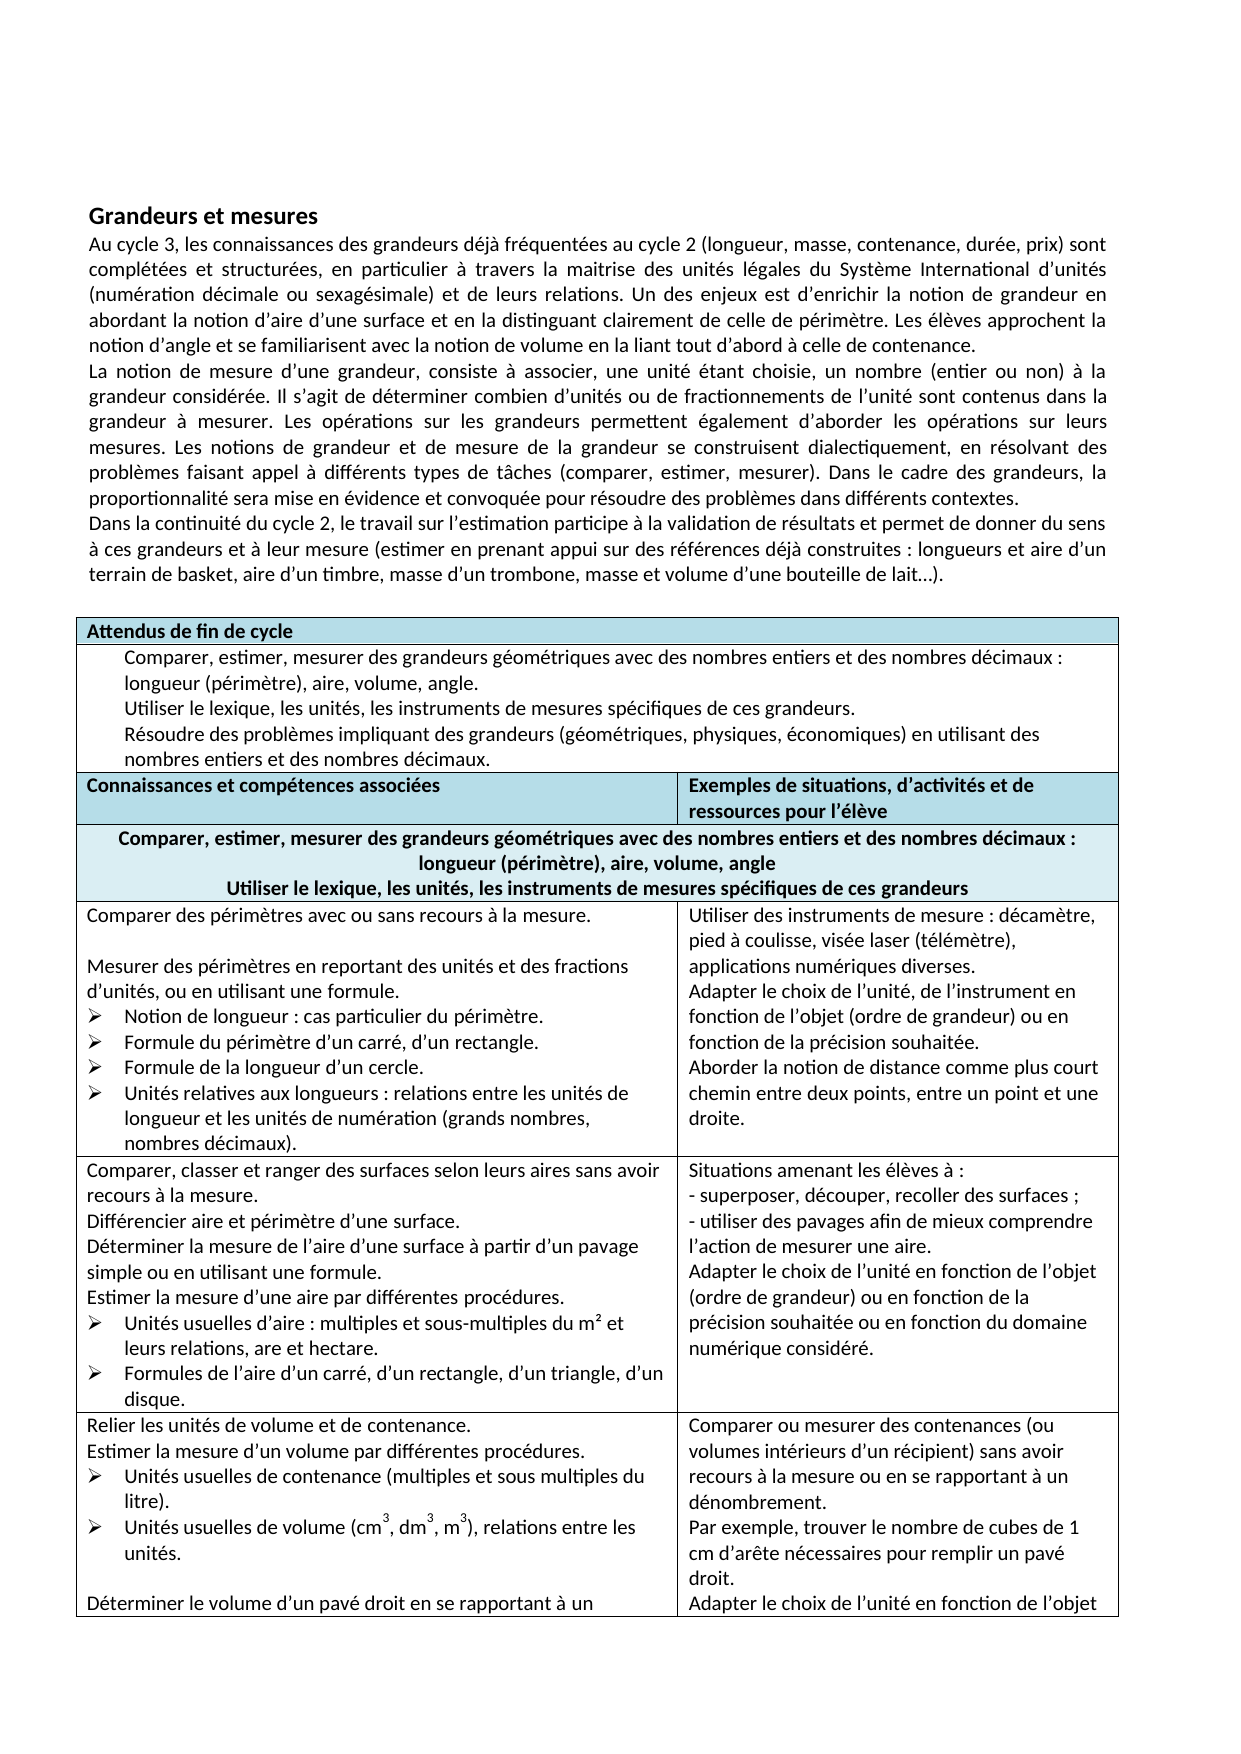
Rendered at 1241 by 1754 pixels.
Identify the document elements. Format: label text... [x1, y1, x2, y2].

table_cell Situations amenant les élèves à : superposer, découper, recoller des surfaces ; utiliser des pavages afin de mieux comprendre l’action de mesurer une aire. Adapter le choix de l’unité en fonction de l’objet (ordre de grandeur) ou en fonction de la précision souhaitée ou en fonction du domaine numérique considéré. [678, 1157, 1118, 1412]
table_cell Comparer, classer et ranger des surfaces selon leurs aires sans avoir recours à la mesure. Différencier aire et périmètre d’une surface. Déterminer la mesure de l’aire d’une surface à partir d’un pavage simple ou en utilisant une formule. Estimer la mesure d’une aire par différentes procédures. Unités usuelles d’aire : multiples et sous-multiples du m² et leurs relations, are et hectare. Formules de l’aire d’un carré, d’un rectangle, d’un triangle, d’un disque. [77, 1157, 677, 1412]
text Dans la continuité du cycle 2, le travail sur l’estimation participe à la validation de résultats et permet de donner du sens à ces grandeurs et à leur mesure (estimer en prenant appui sur des références déjà construites : longueurs et aire d’un terrain de basket, aire d’un timbre, masse d’un trombone, masse et volume d’une bouteille de lait…). [89, 510, 1109, 587]
table_cell Comparer des périmètres avec ou sans recours à la mesure. Mesurer des périmètres en reportant des unités et des fractions d’unités, ou en utilisant une formule. Notion de longueur : cas particulier du périmètre. Formule du périmètre d’un carré, d’un rectangle. Formule de la longueur d’un cercle. Unités relatives aux longueurs : relations entre les unités de longueur et les unités de numération (grands nombres, nombres décimaux). [77, 902, 677, 1156]
text La notion de mesure d’une grandeur, consiste à associer, une unité étant choisie, un nombre (entier ou non) à la grandeur considérée. Il s’agit de déterminer combien d’unités ou de fractionnements de l’unité sont contenus dans la grandeur à mesurer. Les opérations sur les grandeurs permettent également d’aborder les opérations sur leurs mesures. Les notions de grandeur et de mesure de la grandeur se construisent dialectiquement, en résolvant des problèmes faisant appel à différents types de tâches (comparer, estimer, mesurer). Dans le cadre des grandeurs, la proportionnalité sera mise en évidence et convoquée pour résoudre des problèmes dans différents contextes. [89, 358, 1109, 510]
table_cell Comparer, estimer, mesurer des grandeurs géométriques avec des nombres entiers et des nombres décimaux : longueur (périmètre), aire, volume, angle. Utiliser le lexique, les unités, les instruments de mesures spécifiques de ces grandeurs. Résoudre des problèmes impliquant des grandeurs (géométriques, physiques, économiques) en utilisant des nombres entiers et des nombres décimaux. [77, 645, 1118, 772]
table_cell Connaissances et compétences associées [77, 773, 677, 824]
table_header Attendus de fin de cycle [77, 618, 1118, 643]
table_cell Exemples de situations, d’activités et de ressources pour l’élève [678, 773, 1118, 824]
text Au cycle 3, les connaissances des grandeurs déjà fréquentées au cycle 2 (longueur, masse, contenance, durée, prix) sont complétées et structurées, en particulier à travers la maitrise des unités légales du Système International d’unités (numération décimale ou sexagésimale) et de leurs relations. Un des enjeux est d’enrichir la notion de grandeur en abordant la notion d’aire d’une surface et en la distinguant clairement de celle de périmètre. Les élèves approchent la notion d’angle et se familiarisent avec la notion de volume en la liant tout d’abord à celle de contenance. [89, 231, 1109, 358]
subtitle Grandeurs et mesures [89, 200, 1132, 231]
table_cell Comparer, estimer, mesurer des grandeurs géométriques avec des nombres entiers et des nombres décimaux : longueur (périmètre), aire, volume, angle Utiliser le lexique, les unités, les instruments de mesures spécifiques de ces grandeurs [77, 825, 1118, 901]
table_cell Comparer ou mesurer des contenances (ou volumes intérieurs d’un récipient) sans avoir recours à la mesure ou en se rapportant à un dénombrement. Par exemple, trouver le nombre de cubes de 1 cm d’arête nécessaires pour remplir un pavé droit. Adapter le choix de l’unité en fonction de l’objet [678, 1413, 1118, 1616]
table_cell Utiliser des instruments de mesure : décamètre, pied à coulisse, visée laser (télémètre), applications numériques diverses. Adapter le choix de l’unité, de l’instrument en fonction de l’objet (ordre de grandeur) ou en fonction de la précision souhaitée. Aborder la notion de distance comme plus court chemin entre deux points, entre un point et une droite. [678, 902, 1118, 1156]
table_cell Relier les unités de volume et de contenance. Estimer la mesure d’un volume par différentes procédures. Unités usuelles de contenance (multiples et sous multiples du litre). Unités usuelles de volume (cm3, dm3, m3), relations entre les unités. Déterminer le volume d’un pavé droit en se rapportant à un [77, 1413, 677, 1616]
